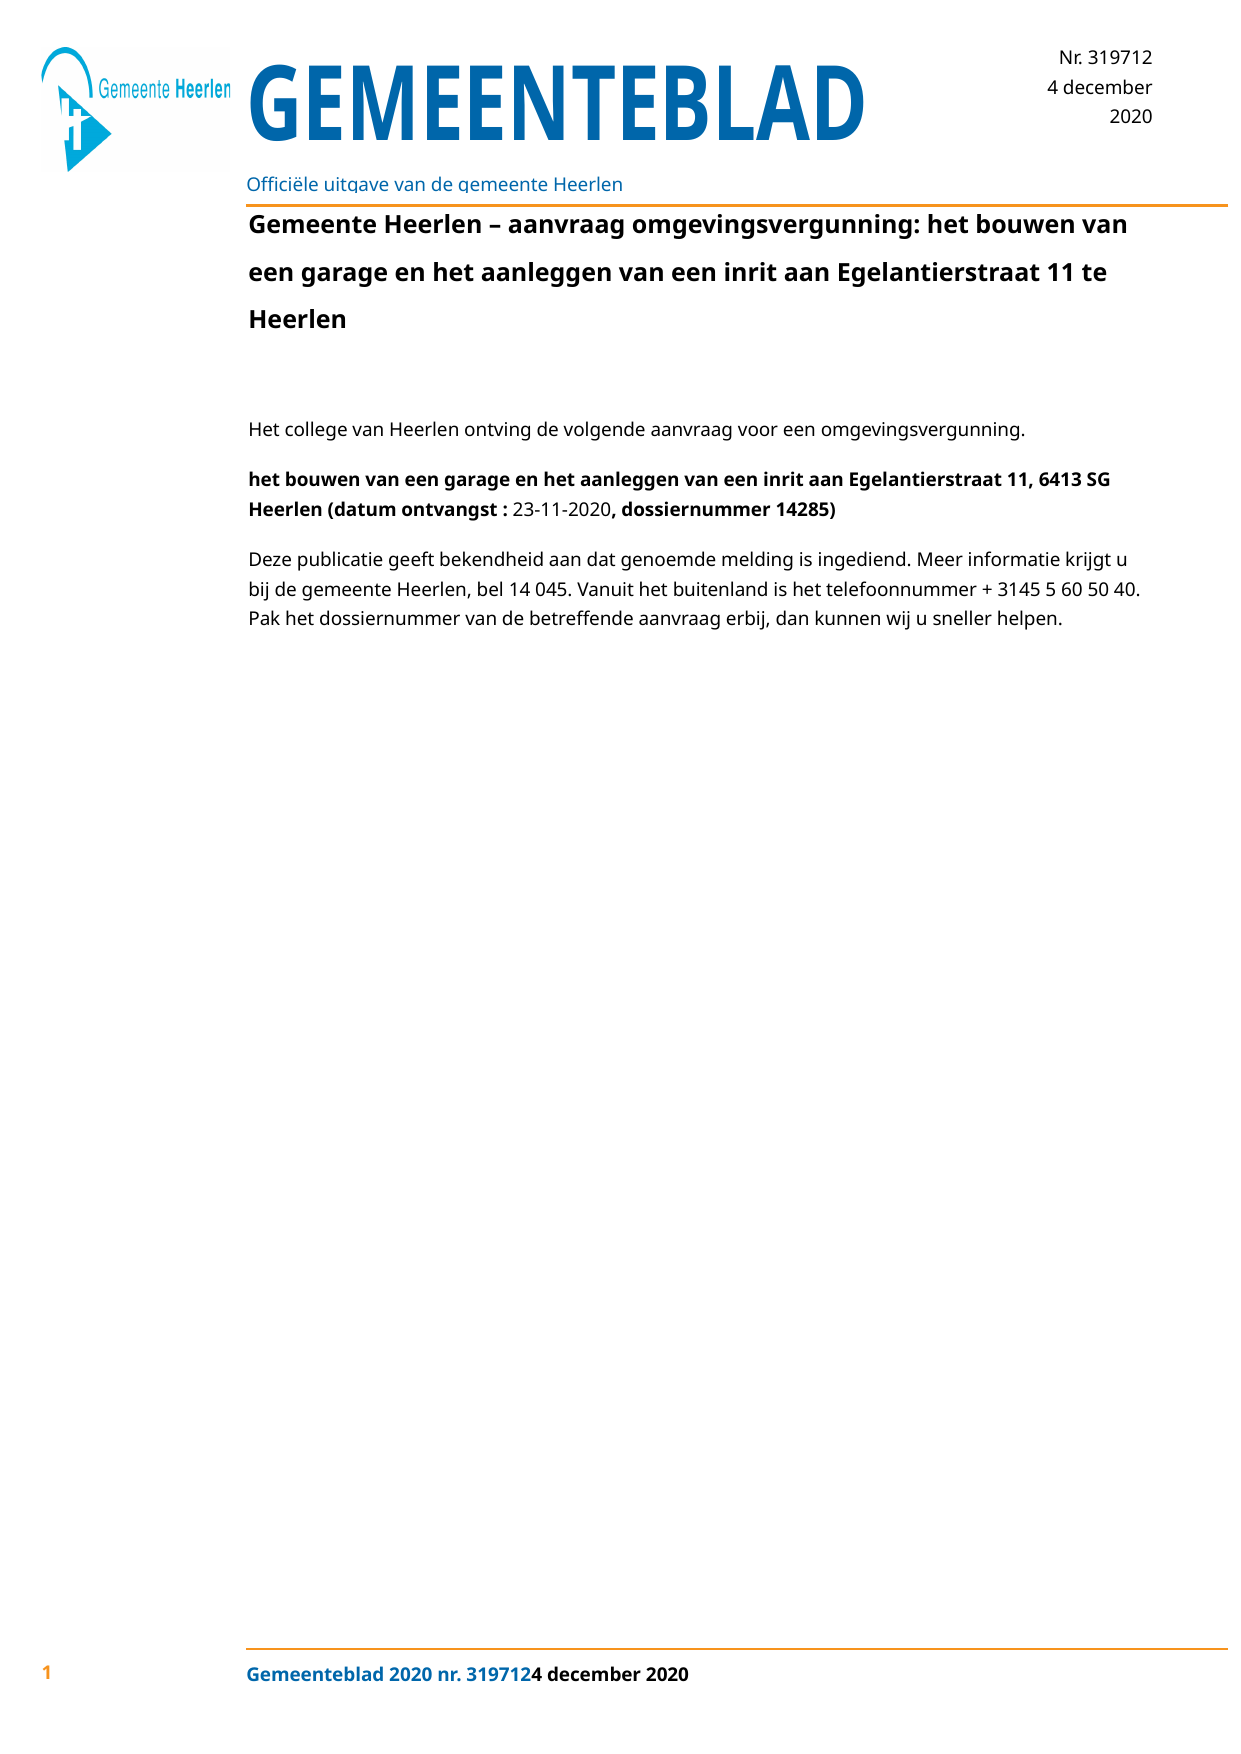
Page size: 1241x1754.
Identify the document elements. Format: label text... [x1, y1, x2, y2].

text Het college van Heerlen ontving de volgende aanvraag voor een omgevingsvergunning. [248, 416, 1152, 442]
text Gemeente Heerlen – aanvraag omgevingsvergunning: het bouwen van een garage en het aanleggen van een inrit aan Egelantierstraat 11 te Heerlen [248, 207, 1152, 336]
picture [41, 47, 59, 70]
picture [41, 47, 231, 172]
text Deze publicatie geeft bekendheid aan dat genoemde melding is ingediend. Meer informatie krijgt u bij de gemeente Heerlen, bel 14 045. Vanuit het buitenland is het telefoonnummer + 3145 5 60 50 40. Pak het dossiernummer van de betreffende aanvraag erbij, dan kunnen wij u sneller helpen. [248, 546, 1152, 631]
text het bouwen van een garage en het aanleggen van een inrit aan Egelantierstraat 11, 6413 SG Heerlen (datum ontvangst : 23-11-2020, dossiernummer 14285) [248, 466, 1152, 522]
